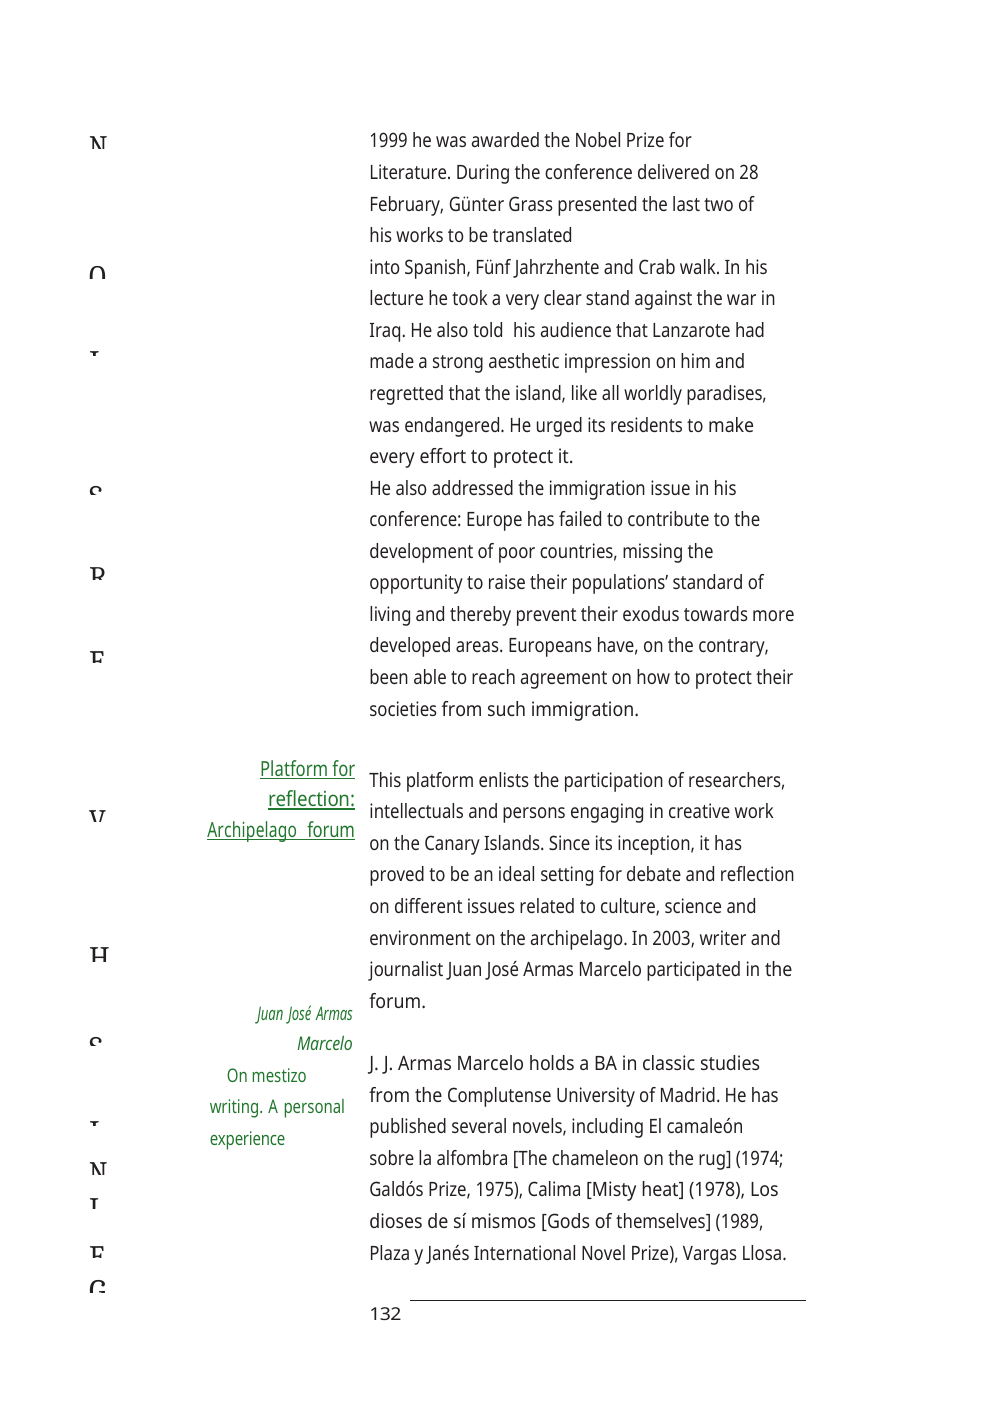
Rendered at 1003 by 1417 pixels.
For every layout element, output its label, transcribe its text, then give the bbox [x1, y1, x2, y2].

text S [89, 479, 128, 495]
text V [89, 811, 94, 822]
text L [89, 1191, 128, 1208]
text 1999 he was awarded the Nobel Prize for Literature. During the conference delivered on 28 February, Günter Grass presented the last two of his works to be translated [369, 127, 778, 248]
text This platform enlists the participation of researchers, intellectuals and persons engaging in creative work on the Canary Islands. Since its inception, it has proved to be an ideal setting for debate and reflection on different issues related to culture, science and environment on the archipelago. In 2003, writer and journalist Juan José Armas Marcelo participated in the forum. [369, 766, 798, 1014]
text E [89, 1240, 128, 1258]
text Juan José Armas [103, 1000, 355, 1026]
text S [89, 1030, 128, 1046]
text R [89, 560, 128, 579]
text E [89, 645, 128, 663]
text O [89, 259, 128, 279]
text He also addressed the immigration issue in his conference: Europe has failed to contribute to the development of poor countries, missing the opportunity to raise their populations’ standard of living and thereby prevent their exodus towards more developed areas. Europeans have, on the contrary, been able to reach agreement on how to protect their societies from such immigration. [369, 474, 801, 722]
text Platform for reflection: Archipelago forum [207, 754, 355, 839]
text N [89, 1155, 128, 1174]
text On mestizo writing. A personal experience [209, 1062, 355, 1151]
text Marcelo [103, 1031, 355, 1056]
text V [89, 803, 128, 822]
text I [89, 1114, 128, 1126]
text H [89, 941, 128, 962]
text into Spanish, Fünf Jahrzhente and Crab walk. In his lecture he took a very clear stand against the war in Iraq. He also told his audience that Lanzarote had made a strong aesthetic impression on him and regretted that the island, like all worldly paradises, was endangered. He urged its residents to make every effort to protect it. [369, 253, 791, 469]
text N [89, 130, 128, 149]
text J. J. Armas Marcelo holds a BA in classic studies from the Complutense University of Madrid. He has published several novels, including El camaleón sobre la alfombra [The chameleon on the rug] (1974; Galdós Prize, 1975), Calima [Misty heat] (1978), Los dioses de sí mismos [Gods of themselves] (1989, Plaza y Janés International Novel Prize), Vargas Llosa. [369, 1049, 791, 1266]
text I [89, 344, 128, 356]
text G [89, 1273, 128, 1293]
